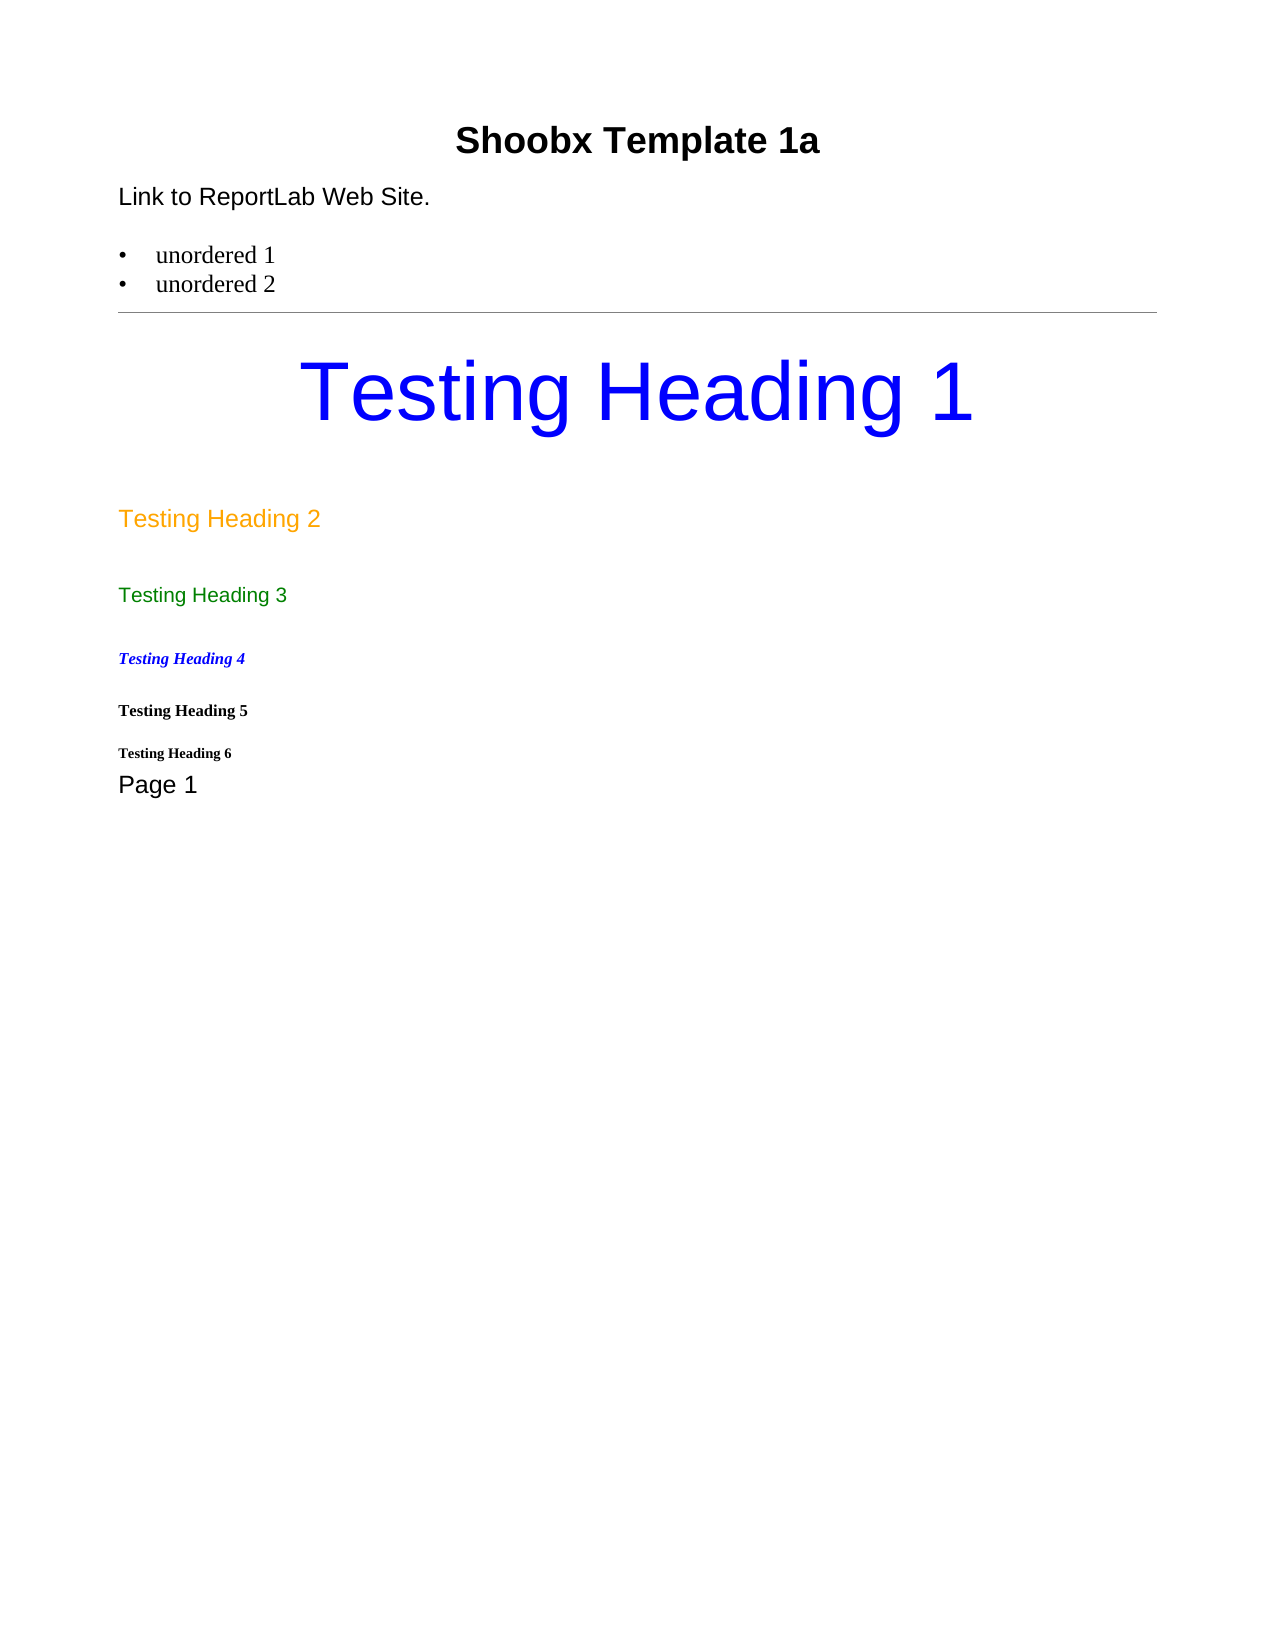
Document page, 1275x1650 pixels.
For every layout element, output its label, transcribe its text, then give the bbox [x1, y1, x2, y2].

subtitle Testing Heading 5 [118, 701, 1157, 720]
title Shoobx Template 1a [118, 118, 1157, 161]
text Page [118, 770, 1157, 799]
subtitle Testing Heading 1 [118, 342, 1157, 438]
subtitle Testing Heading 6 [118, 745, 1157, 762]
list unordered 2 [118, 269, 1157, 297]
list unordered 1 [118, 240, 1157, 269]
subtitle Testing Heading 3 [118, 583, 1157, 607]
subtitle Testing Heading 2 [118, 504, 1157, 533]
subtitle Testing Heading 4 [118, 649, 1157, 668]
text Link to ReportLab Web Site. [118, 182, 1157, 211]
